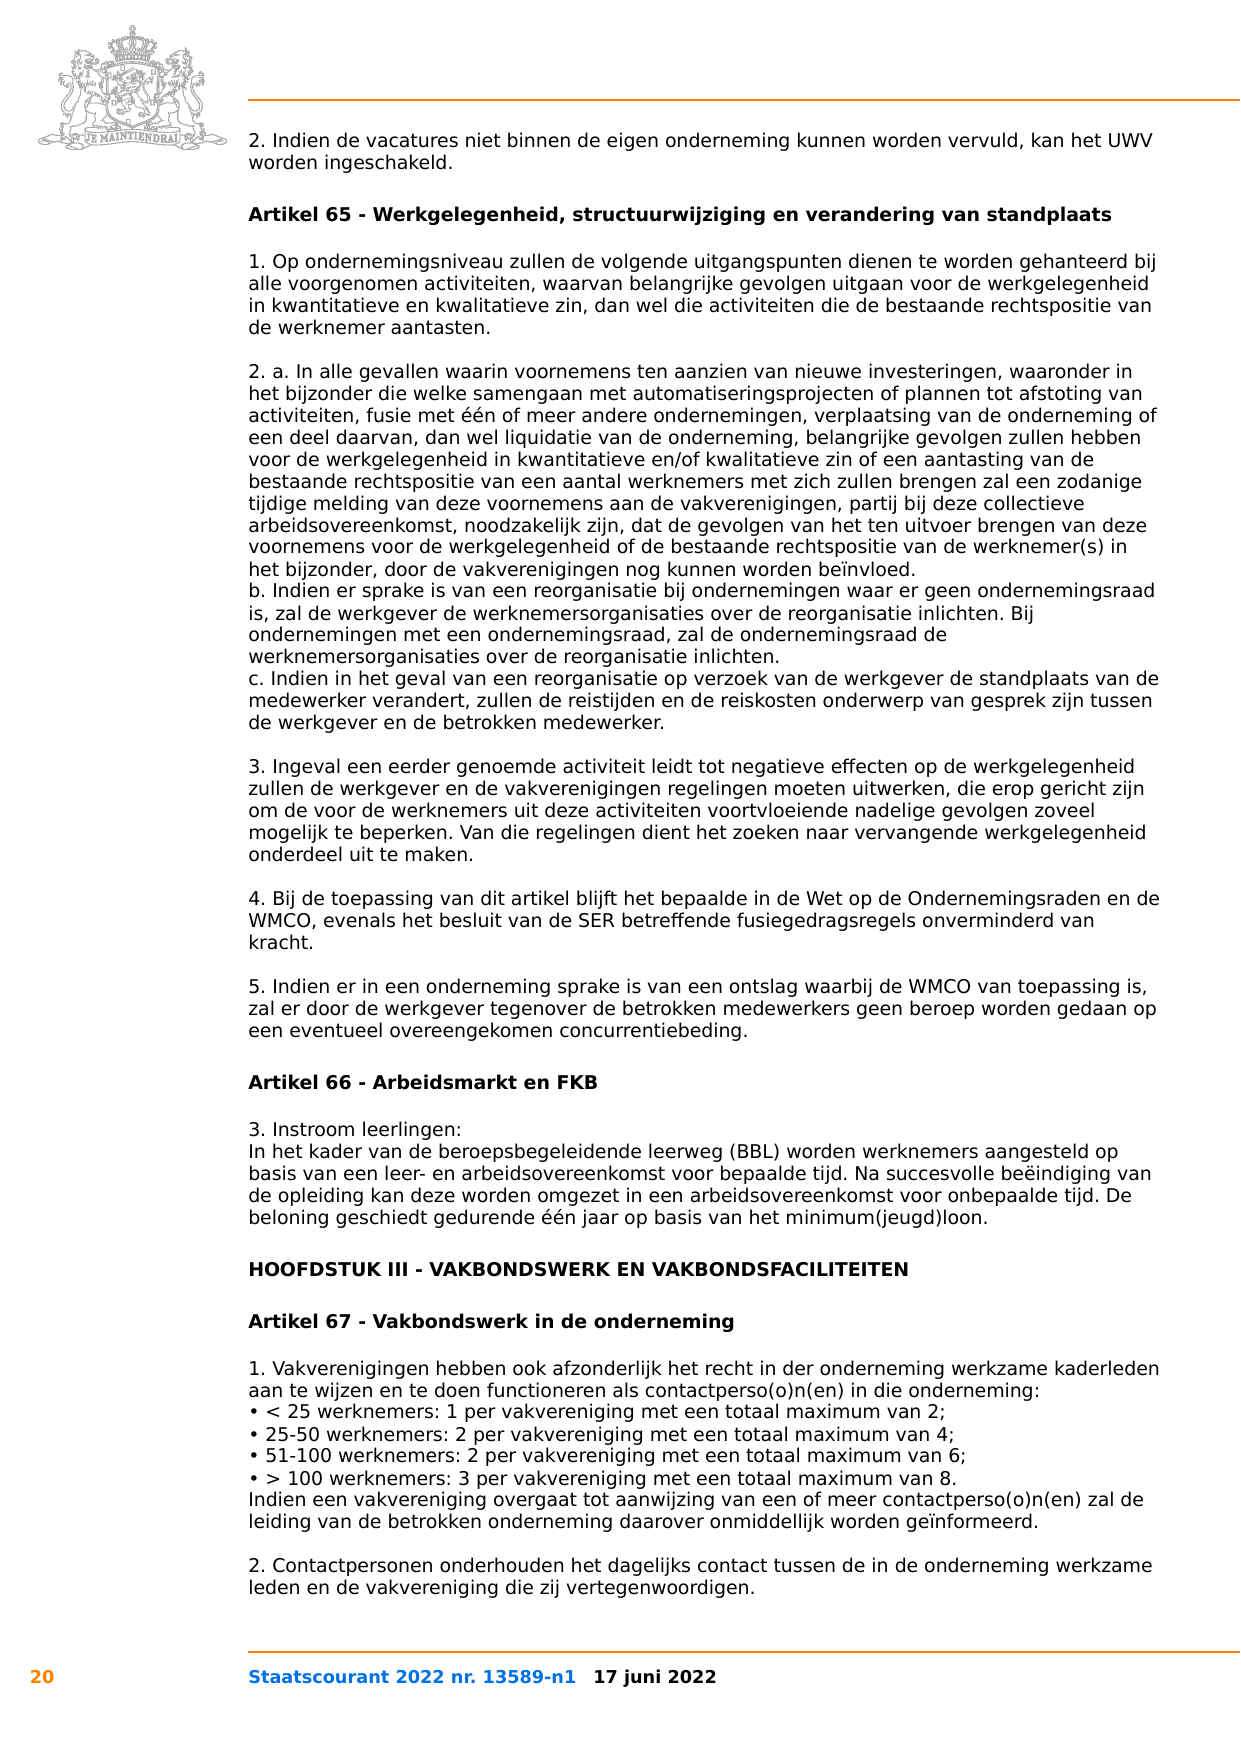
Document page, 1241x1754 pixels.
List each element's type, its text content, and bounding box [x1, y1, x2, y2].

text • 25-50 werknemers: 2 per vakvereniging met een totaal maximum van 4; [248, 1423, 1163, 1445]
text 3. Ingeval een eerder genoemde activiteit leidt tot negatieve effecten op de werkgelegenheid zullen de werkgever en de vakverenigingen regelingen moeten uitwerken, die erop gericht zijn om de voor de werknemers uit deze activiteiten voortvloeiende nadelige gevolgen zoveel mogelijk te beperken. Van die regelingen dient het zoeken naar vervangende werkgelegenheid onderdeel uit te maken. [248, 756, 1163, 866]
subtitle HOOFDSTUK III - VAKBONDSWERK EN VAKBONDSFACILITEITEN [248, 1258, 1163, 1281]
text In het kader van de beroepsbegeleidende leerweg (BBL) worden werknemers aangesteld op basis van een leer- en arbeidsovereenkomst voor bepaalde tijd. Na succesvolle beëindiging van de opleiding kan deze worden omgezet in een arbeidsovereenkomst voor onbepaalde tijd. De beloning geschiedt gedurende één jaar op basis van het minimum(jeugd)loon. [248, 1141, 1163, 1228]
subtitle Artikel 65 - Werkgelegenheid, structuurwijziging en verandering van standplaats [248, 204, 1163, 226]
text 5. Indien er in een onderneming sprake is van een ontslag waarbij de WMCO van toepassing is, zal er door de werkgever tegenover de betrokken medewerkers geen beroep worden gedaan op een eventueel overeengekomen concurrentiebeding. [248, 976, 1163, 1042]
subtitle Artikel 66 - Arbeidsmarkt en FKB [248, 1072, 1163, 1094]
text 2. Contactpersonen onderhouden het dagelijks contact tussen de in de onderneming werkzame leden en de vakvereniging die zij vertegenwoordigen. [248, 1555, 1163, 1599]
text 1. Op ondernemingsniveau zullen de volgende uitgangspunten dienen te worden gehanteerd bij alle voorgenomen activiteiten, waarvan belangrijke gevolgen uitgaan voor de werkgelegenheid in kwantitatieve en kwalitatieve zin, dan wel die activiteiten die de bestaande rechtspositie van de werknemer aantasten. [248, 251, 1163, 339]
text 1. Vakverenigingen hebben ook afzonderlijk het recht in der onderneming werkzame kaderleden aan te wijzen en te doen functioneren als contactperso(o)n(en) in die onderneming: [248, 1357, 1163, 1401]
text c. Indien in het geval van een reorganisatie op verzoek van de werkgever de standplaats van de medewerker verandert, zullen de reistijden en de reiskosten onderwerp van gesprek zijn tussen de werkgever en de betrokken medewerker. [248, 668, 1163, 734]
picture [38, 25, 227, 150]
text 2. a. In alle gevallen waarin voornemens ten aanzien van nieuwe investeringen, waaronder in het bijzonder die welke samengaan met automatiseringsprojecten of plannen tot afstoting van activiteiten, fusie met één of meer andere ondernemingen, verplaatsing van de onderneming of een deel daarvan, dan wel liquidatie van de onderneming, belangrijke gevolgen zullen hebben voor de werkgelegenheid in kwantitatieve en/of kwalitatieve zin of een aantasting van de bestaande rechtspositie van een aantal werknemers met zich zullen brengen zal een zodanige tijdige melding van deze voornemens aan de vakverenigingen, partij bij deze collectieve arbeidsovereenkomst, noodzakelijk zijn, dat de gevolgen van het ten uitvoer brengen van deze voornemens voor de werkgelegenheid of de bestaande rechtspositie van de werknemer(s) in het bijzonder, door de vakverenigingen nog kunnen worden beïnvloed. [248, 361, 1163, 580]
text Indien een vakvereniging overgaat tot aanwijzing van een of meer contactperso(o)n(en) zal de leiding van de betrokken onderneming daarover onmiddellijk worden geïnformeerd. [248, 1489, 1163, 1533]
text b. Indien er sprake is van een reorganisatie bij ondernemingen waar er geen ondernemingsraad is, zal de werkgever de werknemersorganisaties over de reorganisatie inlichten. Bij ondernemingen met een ondernemingsraad, zal de ondernemingsraad de werknemersorganisaties over de reorganisatie inlichten. [248, 580, 1163, 668]
text • 51-100 werknemers: 2 per vakvereniging met een totaal maximum van 6; [248, 1445, 1163, 1467]
subtitle Artikel 67 - Vakbondswerk in de onderneming [248, 1311, 1163, 1332]
text 2. Indien de vacatures niet binnen de eigen onderneming kunnen worden vervuld, kan het UWV worden ingeschakeld. [248, 130, 1163, 174]
text 4. Bij de toepassing van dit artikel blijft het bepaalde in de Wet op de Ondernemingsraden en de WMCO, evenals het besluit van de SER betreffende fusiegedragsregels onverminderd van kracht. [248, 888, 1163, 954]
text 3. Instroom leerlingen: [248, 1119, 1163, 1141]
text • < 25 werknemers: 1 per vakvereniging met een totaal maximum van 2; [248, 1401, 1163, 1423]
text • > 100 werknemers: 3 per vakvereniging met een totaal maximum van 8. [248, 1467, 1163, 1489]
